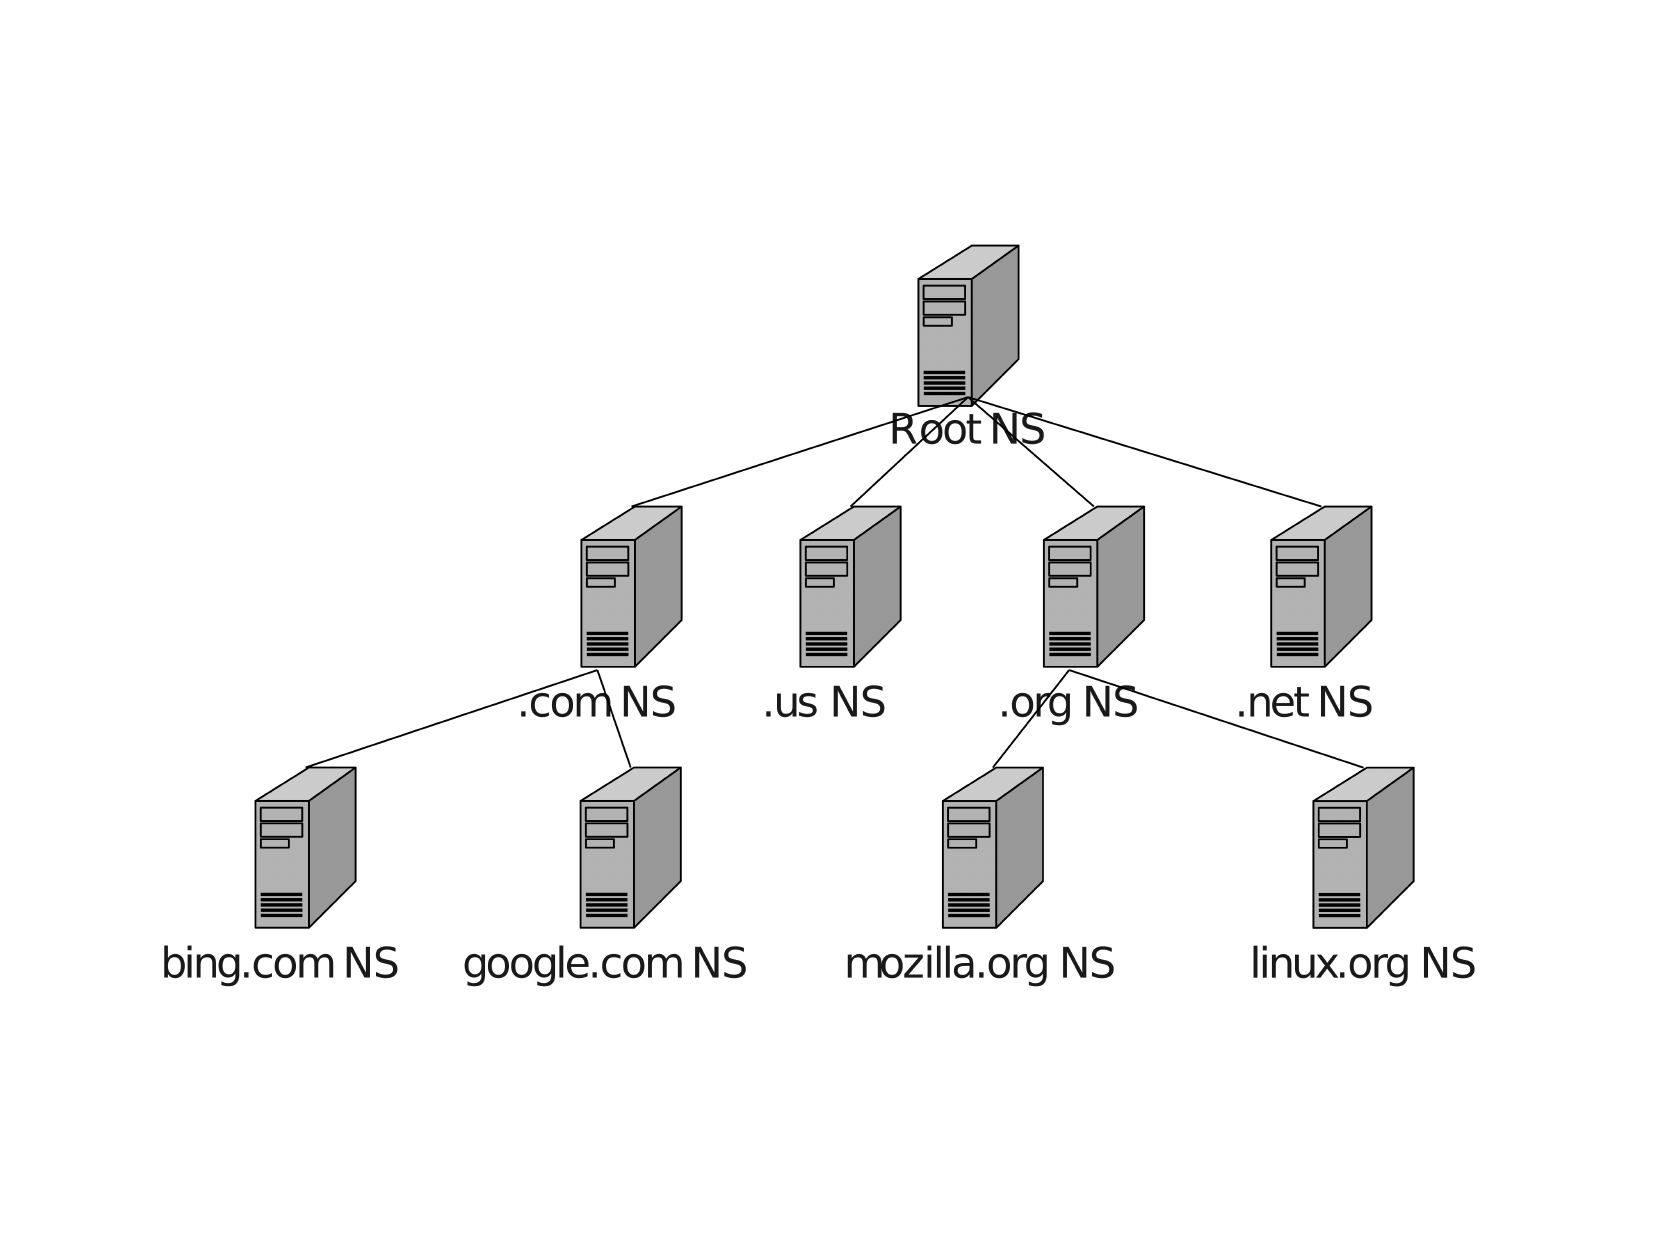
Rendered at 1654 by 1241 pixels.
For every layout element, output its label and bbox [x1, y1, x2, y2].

picture [70, 196, 1626, 1123]
